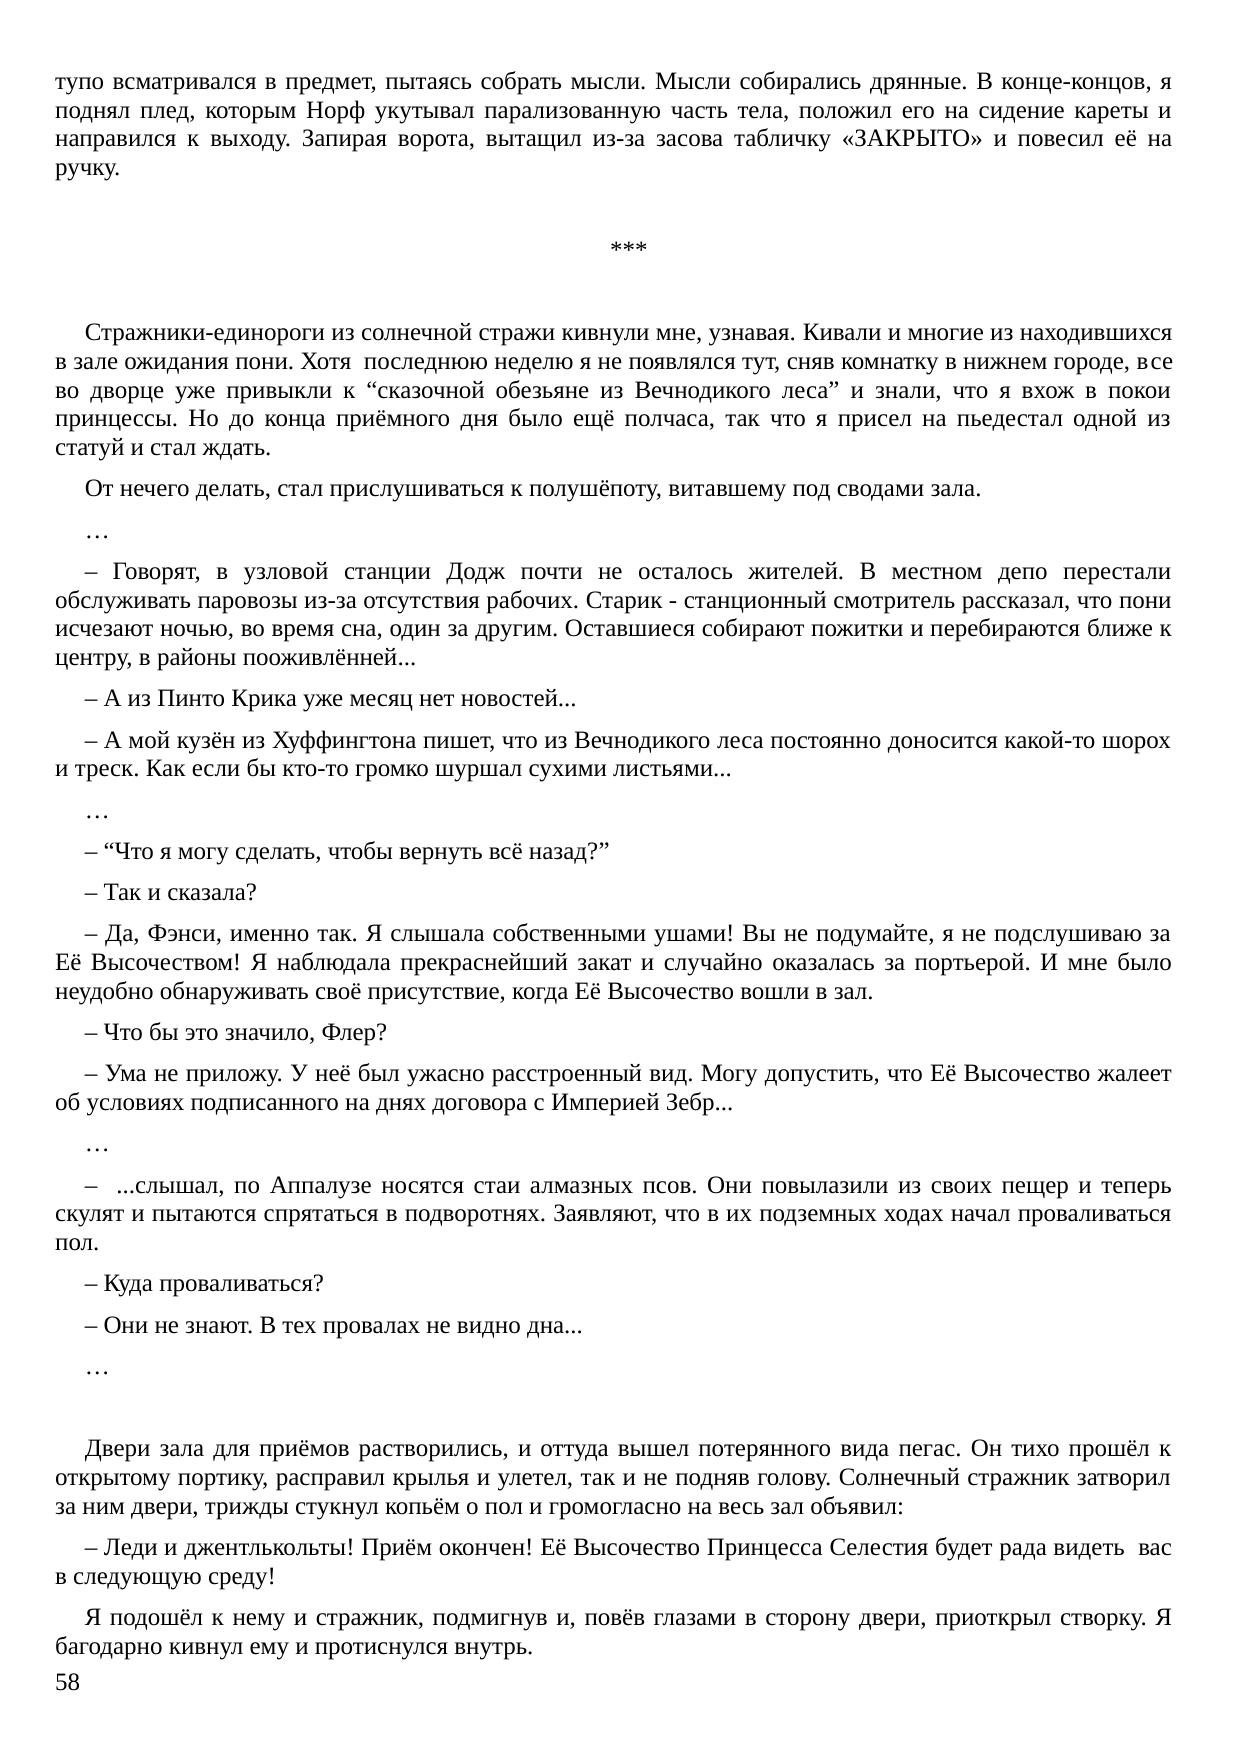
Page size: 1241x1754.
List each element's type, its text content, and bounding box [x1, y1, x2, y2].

text … [55, 515, 1173, 543]
text – Леди и джентлькольты! Приём окончен! Её Высочество Принцесса Селестия будет рада видеть вас в следующую среду! [55, 1532, 1173, 1590]
text *** [55, 235, 1173, 263]
text Я подошёл к нему и стражник, подмигнув и, повёв глазами в сторону двери, приоткрыл створку. Я багодарно кивнул ему и протиснулся внутрь. [55, 1602, 1173, 1660]
text Стражники-единороги из солнечной стражи кивнули мне, узнавая. Кивали и многие из находившихся в зале ожидания пони. Хотя последнюю неделю я не появлялся тут, сняв комнатку в нижнем городе, все во дворце уже привыкли к “сказочной обезьяне из Вечнодикого леса” и знали, что я вхож в покои принцессы. Но до конца приёмного дня было ещё полчаса, так что я присел на пьедестал одной из статуй и стал ждать. [55, 317, 1173, 461]
text – Говорят, в узловой станции Додж почти не осталось жителей. В местном депо перестали обслуживать паровозы из-за отсутствия рабочих. Старик - станционный смотритель рассказал, что пони исчезают ночью, во время сна, один за другим. Оставшиеся собирают пожитки и перебираются ближе к центру, в районы пооживлённей... [55, 556, 1173, 671]
text – Да, Фэнси, именно так. Я слышала собственными ушами! Вы не подумайте, я не подслушиваю за Её Высочеством! Я наблюдала прекраснейший закат и случайно оказалась за портьерой. И мне было неудобно обнаруживать своё присутствие, когда Её Высочество вошли в зал. [55, 918, 1173, 1005]
text … [55, 795, 1173, 823]
text Двери зала для приёмов растворились, и оттуда вышел потерянного вида пегас. Он тихо прошёл к открытому портику, расправил крылья и улетел, так и не подняв голову. Солнечный стражник затворил за ним двери, трижды стукнул копьём о пол и громогласно на весь зал объявил: [55, 1433, 1173, 1520]
text – Они не знают. В тех провалах не видно дна... [55, 1310, 1173, 1338]
text тупо всматривался в предмет, пытаясь собрать мысли. Мысли собирались дрянные. В конце-концов, я поднял плед, которым Норф укутывал парализованную часть тела, положил его на сидение кареты и направился к выходу. Запирая ворота, вытащил из-за засова табличку «ЗАКРЫТО» и повесил её на ручку. [55, 66, 1173, 181]
text – Так и сказала? [55, 877, 1173, 906]
text – “Что я могу сделать, чтобы вернуть всё назад?” [55, 836, 1173, 865]
text – А мой кузён из Хуффингтона пишет, что из Вечнодикого леса постоянно доносится какой-то шорох и треск. Как если бы кто-то громко шуршал сухими листьями... [55, 725, 1173, 782]
text – Куда проваливаться? [55, 1268, 1173, 1297]
text … [55, 1128, 1173, 1157]
text – Ума не приложу. У неё был ужасно расстроенный вид. Могу допустить, что Её Высочество жалеет об условиях подписанного на днях договора с Империей Зебр... [55, 1058, 1173, 1116]
text … [55, 1351, 1173, 1380]
text – ...слышал, по Аппалузе носятся стаи алмазных псов. Они повылазили из своих пещер и теперь скулят и пытаются спрятаться в подворотнях. Заявляют, что в их подземных ходах начал проваливаться пол. [55, 1170, 1173, 1256]
text От нечего делать, стал прислушиваться к полушёпоту, витавшему под сводами зала. [55, 473, 1173, 502]
text – Что бы это значило, Флер? [55, 1017, 1173, 1046]
text – А из Пинто Крика уже месяц нет новостей... [55, 683, 1173, 712]
